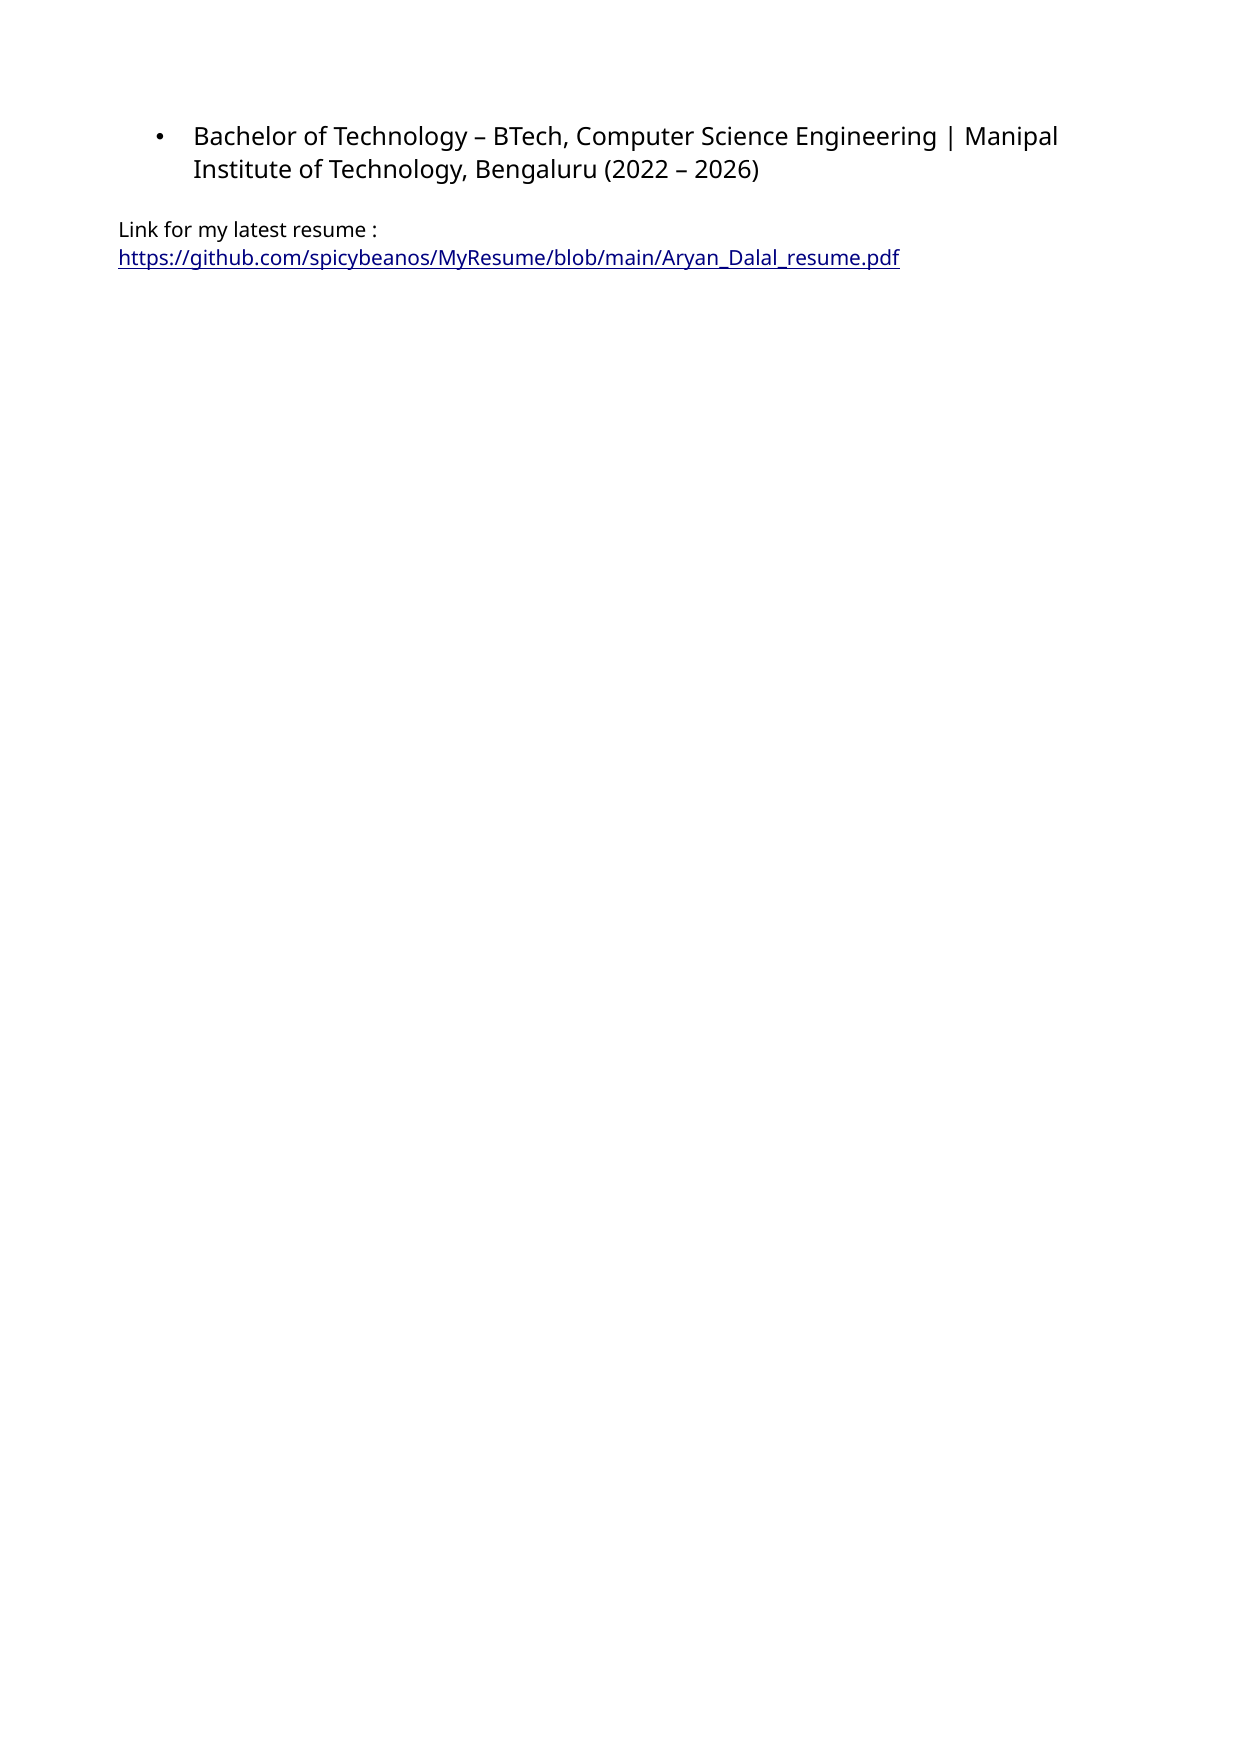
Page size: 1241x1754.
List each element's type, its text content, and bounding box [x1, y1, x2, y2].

text Link for my latest resume : https://github.com/spicybeanos/MyResume/blob/main/Aryan_Dalal_resume.pdf [118, 215, 1122, 272]
list Bachelor of Technology – BTech, Computer Science Engineering | Manipal Institute of Technology, Bengaluru (2022 – 2026) [156, 118, 1122, 186]
